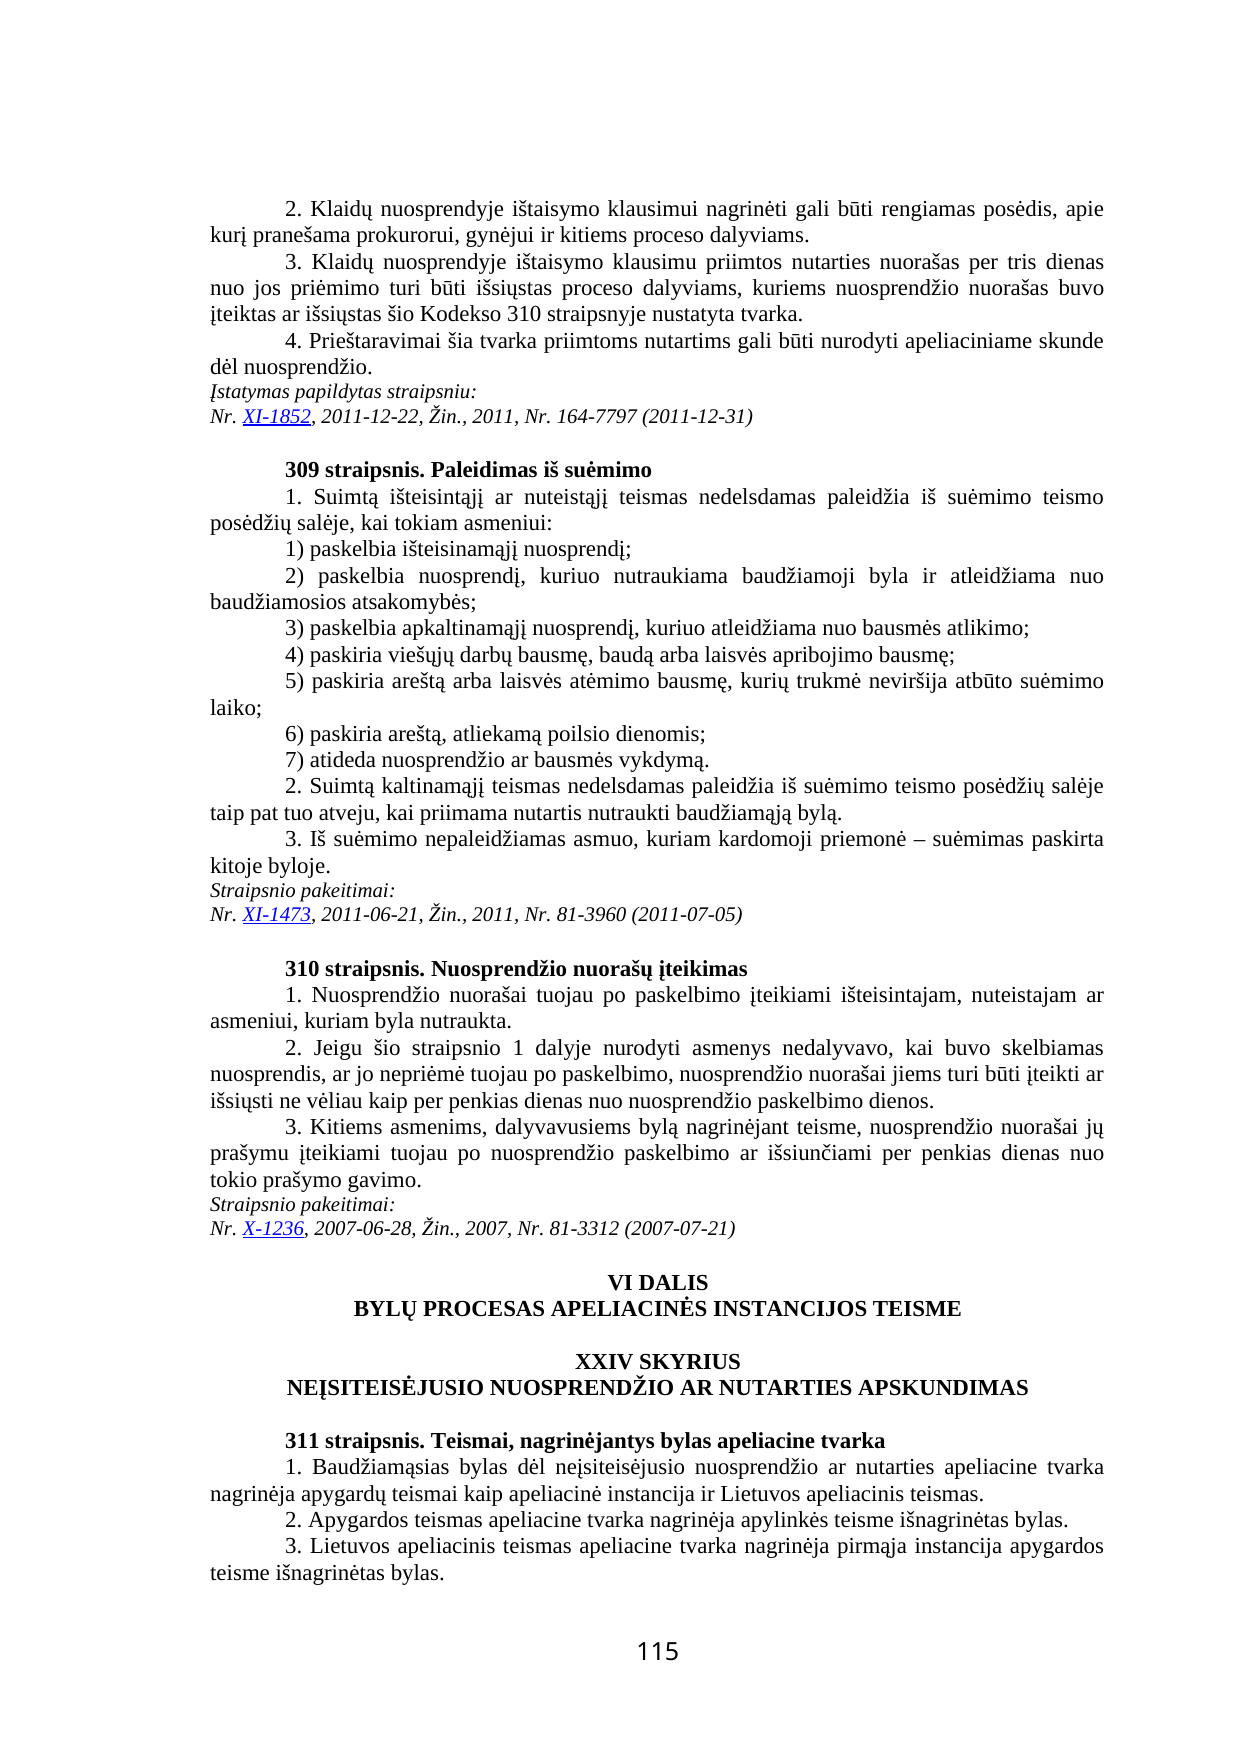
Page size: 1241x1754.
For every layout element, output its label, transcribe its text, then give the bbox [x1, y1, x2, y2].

text 310 straipsnis. Nuosprendžio nuorašų įteikimas [210, 955, 1106, 981]
text Nr. XI-1852, 2011-12-22, Žin., 2011, Nr. 164-7797 (2011-12-31) [210, 403, 1106, 428]
text 6) paskiria areštą, atliekamą poilsio dienomis; [210, 720, 1106, 746]
text Bylų procesas apeliacinės instancijos teisme [210, 1295, 1106, 1322]
text 1. Suimtą išteisintąjį ar nuteistąjį teismas nedelsdamas paleidžia iš suėmimo teismo posėdžių salėje, kai tokiam asmeniui: [210, 483, 1106, 535]
text Įstatymas papildytas straipsniu: [210, 379, 1106, 403]
text 311 straipsnis. Teismai, nagrinėjantys bylas apeliacine tvarka [210, 1427, 1106, 1453]
text Nr. XI-1473, 2011-06-21, Žin., 2011, Nr. 81-3960 (2011-07-05) [210, 902, 1106, 926]
text 2. Jeigu šio straipsnio 1 dalyje nurodyti asmenys nedalyvavo, kai buvo skelbiamas nuosprendis, ar jo nepriėmė tuojau po paskelbimo, nuosprendžio nuorašai jiems turi būti įteikti ar išsiųsti ne vėliau kaip per penkias dienas nuo nuosprendžio paskelbimo dienos. [210, 1034, 1106, 1113]
text VI dalis [210, 1269, 1106, 1295]
text 4. Prieštaravimai šia tvarka priimtoms nutartims gali būti nurodyti apeliaciniame skunde dėl nuosprendžio. [210, 327, 1106, 379]
text 3. Kitiems asmenims, dalyvavusiems bylą nagrinėjant teisme, nuosprendžio nuorašai jų prašymu įteikiami tuojau po nuosprendžio paskelbimo ar išsiunčiami per penkias dienas nuo tokio prašymo gavimo. [210, 1113, 1106, 1192]
text 1. Baudžiamąsias bylas dėl neįsiteisėjusio nuosprendžio ar nutarties apeliacine tvarka nagrinėja apygardų teismai kaip apeliacinė instancija ir Lietuvos apeliacinis teismas. [210, 1453, 1106, 1506]
text 1. Nuosprendžio nuorašai tuojau po paskelbimo įteikiami išteisintajam, nuteistajam ar asmeniui, kuriam byla nutraukta. [210, 981, 1106, 1034]
text 3. Iš suėmimo nepaleidžiamas asmuo, kuriam kardomoji priemonė – suėmimas paskirta kitoje byloje. [210, 825, 1106, 878]
text 2. Apygardos teismas apeliacine tvarka nagrinėja apylinkės teisme išnagrinėtas bylas. [210, 1506, 1106, 1532]
text Straipsnio pakeitimai: [210, 878, 1106, 902]
text 3) paskelbia apkaltinamąjį nuosprendį, kuriuo atleidžiama nuo bausmės atlikimo; [210, 614, 1106, 641]
text 7) atideda nuosprendžio ar bausmės vykdymą. [210, 746, 1106, 773]
text Straipsnio pakeitimai: [210, 1192, 1106, 1216]
text 5) paskiria areštą arba laisvės atėmimo bausmę, kurių trukmė neviršija atbūto suėmimo laiko; [210, 667, 1106, 720]
text 4) paskiria viešųjų darbų bausmę, baudą arba laisvės apribojimo bausmę; [210, 641, 1106, 667]
text 3. Klaidų nuosprendyje ištaisymo klausimu priimtos nutarties nuorašas per tris dienas nuo jos priėmimo turi būti išsiųstas proceso dalyviams, kuriems nuosprendžio nuorašas buvo įteiktas ar išsiųstas šio Kodekso 310 straipsnyje nustatyta tvarka. [210, 248, 1106, 327]
text 2) paskelbia nuosprendį, kuriuo nutraukiama baudžiamoji byla ir atleidžiama nuo baudžiamosios atsakomybės; [210, 562, 1106, 614]
text 2. Klaidų nuosprendyje ištaisymo klausimui nagrinėti gali būti rengiamas posėdis, apie kurį pranešama prokurorui, gynėjui ir kitiems proceso dalyviams. [210, 195, 1106, 248]
text 309 straipsnis. Paleidimas iš suėmimo [210, 456, 1106, 483]
text 1) paskelbia išteisinamąjį nuosprendį; [210, 535, 1106, 562]
text 3. Lietuvos apeliacinis teismas apeliacine tvarka nagrinėja pirmąja instancija apygardos teisme išnagrinėtas bylas. [210, 1532, 1106, 1585]
text Neįsiteisėjusio nuosprendžio ar nutarties apskundimas [210, 1374, 1106, 1401]
text 2. Suimtą kaltinamąjį teismas nedelsdamas paleidžia iš suėmimo teismo posėdžių salėje taip pat tuo atveju, kai priimama nutartis nutraukti baudžiamąją bylą. [210, 773, 1106, 825]
text XXIV skyrius [210, 1348, 1106, 1374]
text Nr. X-1236, 2007-06-28, Žin., 2007, Nr. 81-3312 (2007-07-21) [210, 1216, 1106, 1240]
